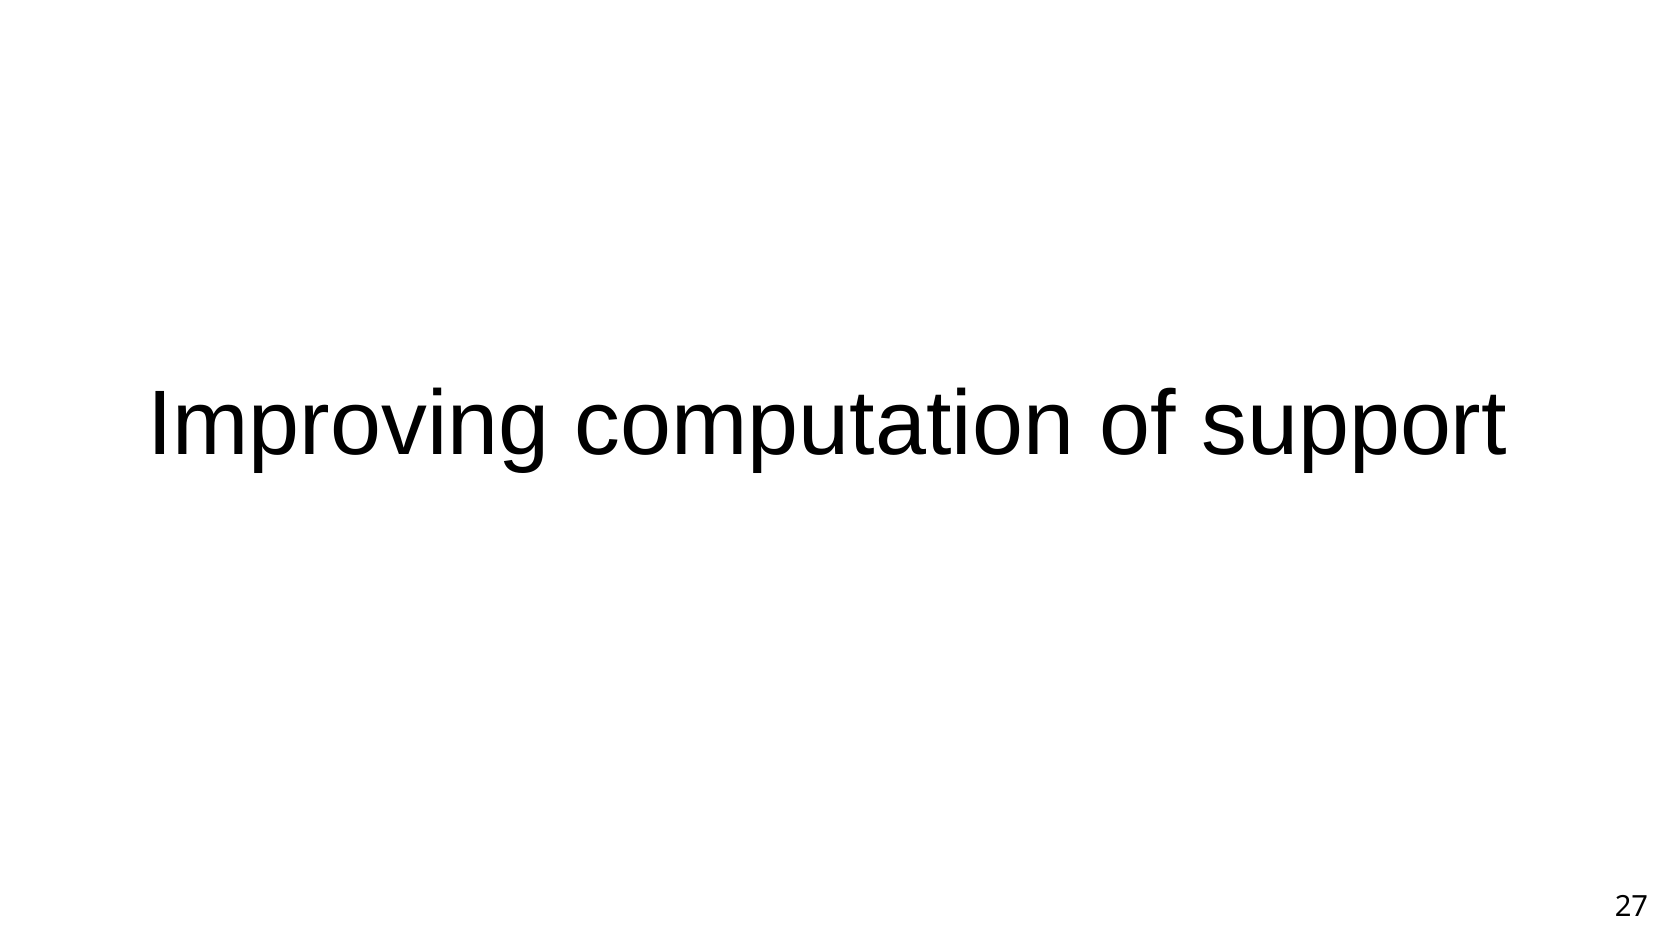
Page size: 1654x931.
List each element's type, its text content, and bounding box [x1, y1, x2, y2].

title Improving computation of support [0, 320, 1654, 526]
